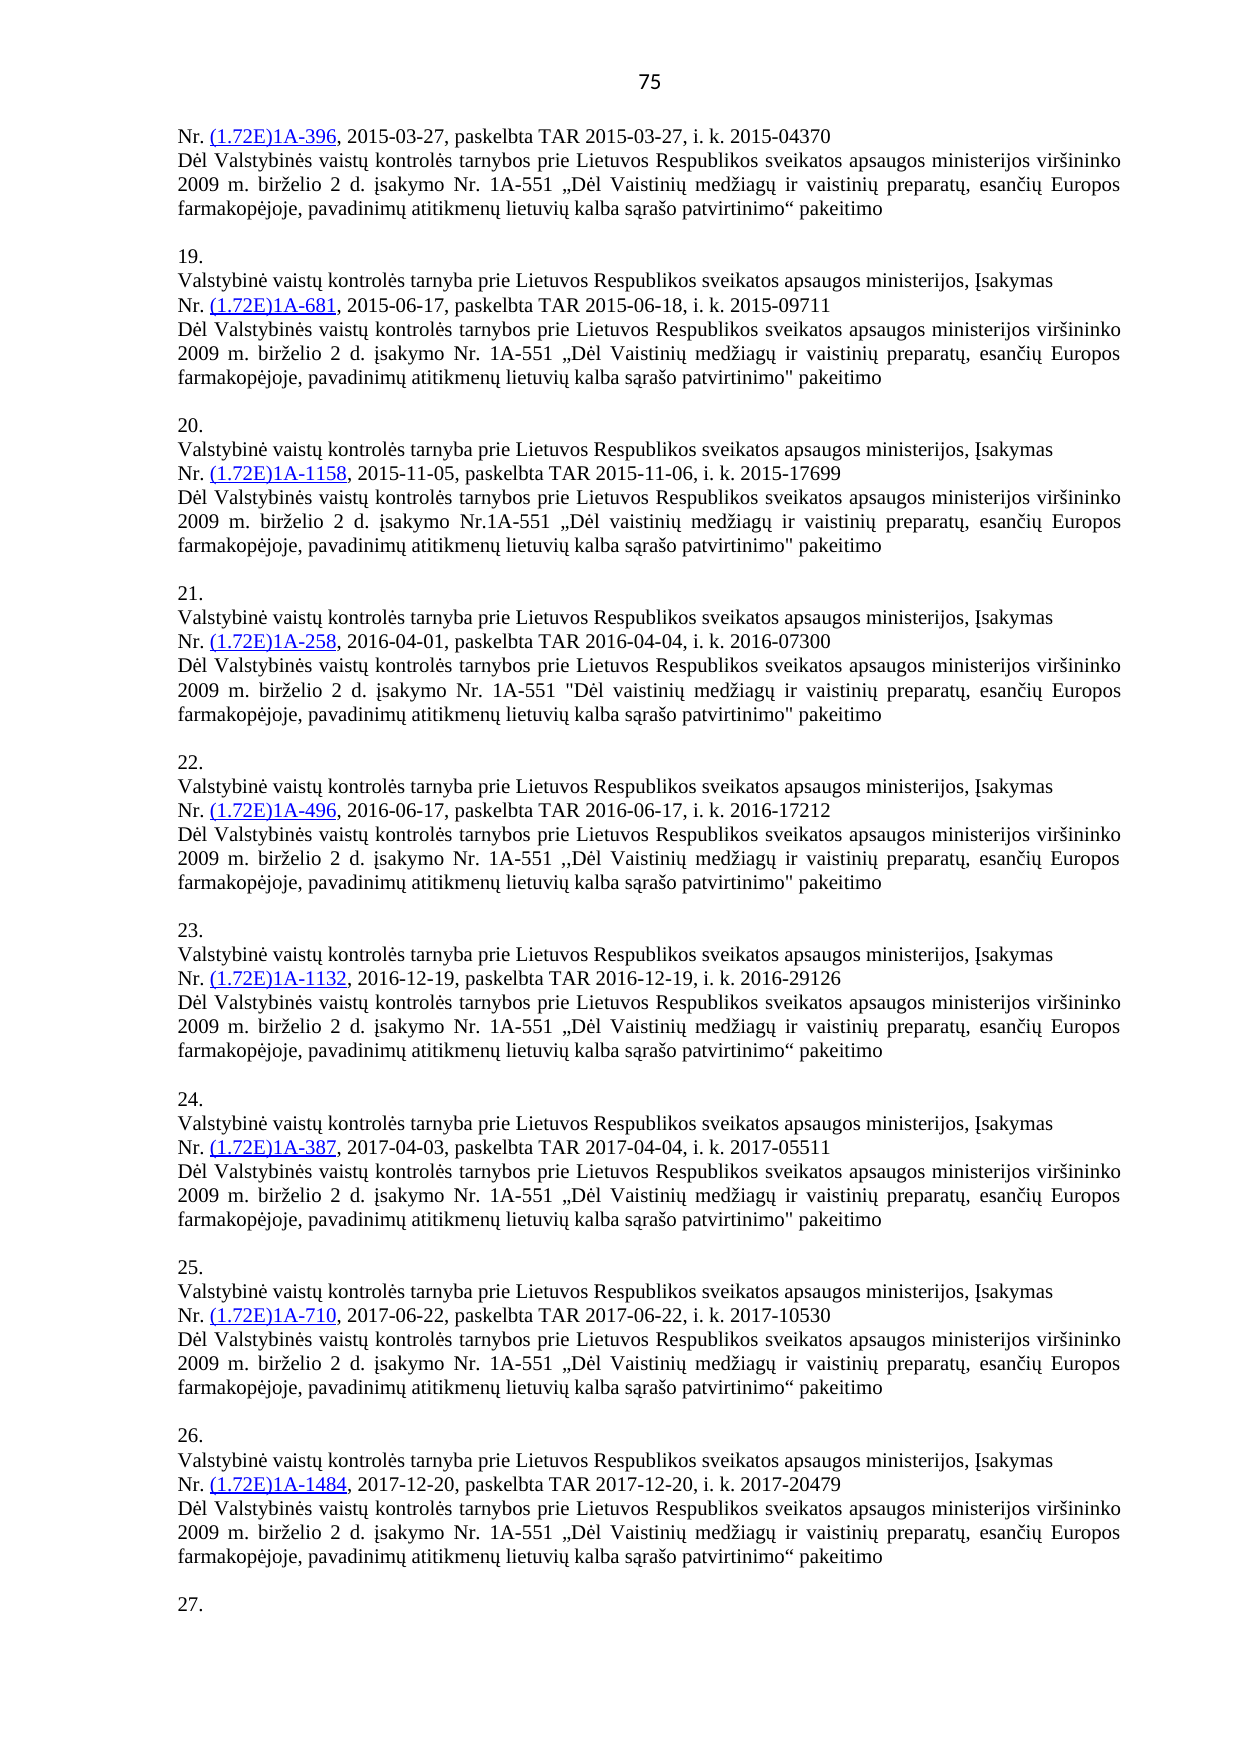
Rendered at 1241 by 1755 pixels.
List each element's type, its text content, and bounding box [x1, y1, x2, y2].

text Nr. (1.72E)1A-1158, 2015-11-05, paskelbta TAR 2015-11-06, i. k. 2015-17699 [177, 461, 1122, 485]
text Valstybinė vaistų kontrolės tarnyba prie Lietuvos Respublikos sveikatos apsaugos ministerijos, Įsakymas [177, 437, 1122, 461]
text Nr. (1.72E)1A-1132, 2016-12-19, paskelbta TAR 2016-12-19, i. k. 2016-29126 [177, 966, 1122, 990]
text Nr. (1.72E)1A-387, 2017-04-03, paskelbta TAR 2017-04-04, i. k. 2017-05511 [177, 1135, 1122, 1159]
text Valstybinė vaistų kontrolės tarnyba prie Lietuvos Respublikos sveikatos apsaugos ministerijos, Įsakymas [177, 774, 1122, 798]
text 24. [177, 1087, 1122, 1111]
text Dėl Valstybinės vaistų kontrolės tarnybos prie Lietuvos Respublikos sveikatos apsaugos ministerijos viršininko 2009 m. birželio 2 d. įsakymo Nr. 1A-551 „Dėl Vaistinių medžiagų ir vaistinių preparatų, esančių Europos farmakopėjoje, pavadinimų atitikmenų lietuvių kalba sąrašo patvirtinimo“ pakeitimo [177, 1327, 1122, 1399]
text Nr. (1.72E)1A-1484, 2017-12-20, paskelbta TAR 2017-12-20, i. k. 2017-20479 [177, 1472, 1122, 1496]
text Valstybinė vaistų kontrolės tarnyba prie Lietuvos Respublikos sveikatos apsaugos ministerijos, Įsakymas [177, 268, 1122, 292]
text Dėl Valstybinės vaistų kontrolės tarnybos prie Lietuvos Respublikos sveikatos apsaugos ministerijos viršininko 2009 m. birželio 2 d. įsakymo Nr. 1A-551 „Dėl Vaistinių medžiagų ir vaistinių preparatų, esančių Europos farmakopėjoje, pavadinimų atitikmenų lietuvių kalba sąrašo patvirtinimo“ pakeitimo [177, 990, 1122, 1062]
text Nr. (1.72E)1A-710, 2017-06-22, paskelbta TAR 2017-06-22, i. k. 2017-10530 [177, 1303, 1122, 1327]
text Dėl Valstybinės vaistų kontrolės tarnybos prie Lietuvos Respublikos sveikatos apsaugos ministerijos viršininko 2009 m. birželio 2 d. įsakymo Nr. 1A-551 „Dėl Vaistinių medžiagų ir vaistinių preparatų, esančių Europos farmakopėjoje, pavadinimų atitikmenų lietuvių kalba sąrašo patvirtinimo" pakeitimo [177, 317, 1122, 389]
text 26. [177, 1423, 1122, 1447]
text Dėl Valstybinės vaistų kontrolės tarnybos prie Lietuvos Respublikos sveikatos apsaugos ministerijos viršininko 2009 m. birželio 2 d. įsakymo Nr.1A-551 „Dėl vaistinių medžiagų ir vaistinių preparatų, esančių Europos farmakopėjoje, pavadinimų atitikmenų lietuvių kalba sąrašo patvirtinimo" pakeitimo [177, 485, 1122, 557]
text 19. [177, 244, 1122, 268]
text Valstybinė vaistų kontrolės tarnyba prie Lietuvos Respublikos sveikatos apsaugos ministerijos, Įsakymas [177, 942, 1122, 966]
text Valstybinė vaistų kontrolės tarnyba prie Lietuvos Respublikos sveikatos apsaugos ministerijos, Įsakymas [177, 605, 1122, 629]
text Nr. (1.72E)1A-681, 2015-06-17, paskelbta TAR 2015-06-18, i. k. 2015-09711 [177, 292, 1122, 317]
text 25. [177, 1255, 1122, 1279]
text Dėl Valstybinės vaistų kontrolės tarnybos prie Lietuvos Respublikos sveikatos apsaugos ministerijos viršininko 2009 m. birželio 2 d. įsakymo Nr. 1A-551 „Dėl Vaistinių medžiagų ir vaistinių preparatų, esančių Europos farmakopėjoje, pavadinimų atitikmenų lietuvių kalba sąrašo patvirtinimo“ pakeitimo [177, 148, 1122, 220]
text Valstybinė vaistų kontrolės tarnyba prie Lietuvos Respublikos sveikatos apsaugos ministerijos, Įsakymas [177, 1447, 1122, 1472]
text Nr. (1.72E)1A-496, 2016-06-17, paskelbta TAR 2016-06-17, i. k. 2016-17212 [177, 798, 1122, 822]
text Valstybinė vaistų kontrolės tarnyba prie Lietuvos Respublikos sveikatos apsaugos ministerijos, Įsakymas [177, 1111, 1122, 1135]
text Nr. (1.72E)1A-396, 2015-03-27, paskelbta TAR 2015-03-27, i. k. 2015-04370 [177, 124, 1122, 148]
text Dėl Valstybinės vaistų kontrolės tarnybos prie Lietuvos Respublikos sveikatos apsaugos ministerijos viršininko 2009 m. birželio 2 d. įsakymo Nr. 1A-551 „Dėl Vaistinių medžiagų ir vaistinių preparatų, esančių Europos farmakopėjoje, pavadinimų atitikmenų lietuvių kalba sąrašo patvirtinimo" pakeitimo [177, 1159, 1122, 1231]
text 22. [177, 750, 1122, 774]
text 23. [177, 918, 1122, 942]
text Dėl Valstybinės vaistų kontrolės tarnybos prie Lietuvos Respublikos sveikatos apsaugos ministerijos viršininko 2009 m. birželio 2 d. įsakymo Nr. 1A-551 „Dėl Vaistinių medžiagų ir vaistinių preparatų, esančių Europos farmakopėjoje, pavadinimų atitikmenų lietuvių kalba sąrašo patvirtinimo“ pakeitimo [177, 1496, 1122, 1568]
text Dėl Valstybinės vaistų kontrolės tarnybos prie Lietuvos Respublikos sveikatos apsaugos ministerijos viršininko 2009 m. birželio 2 d. įsakymo Nr. 1A-551 ,,Dėl Vaistinių medžiagų ir vaistinių preparatų, esančių Europos farmakopėjoje, pavadinimų atitikmenų lietuvių kalba sąrašo patvirtinimo" pakeitimo [177, 822, 1122, 894]
text 27. [177, 1592, 1122, 1616]
text Nr. (1.72E)1A-258, 2016-04-01, paskelbta TAR 2016-04-04, i. k. 2016-07300 [177, 629, 1122, 653]
text 21. [177, 581, 1122, 605]
text Dėl Valstybinės vaistų kontrolės tarnybos prie Lietuvos Respublikos sveikatos apsaugos ministerijos viršininko 2009 m. birželio 2 d. įsakymo Nr. 1A-551 "Dėl vaistinių medžiagų ir vaistinių preparatų, esančių Europos farmakopėjoje, pavadinimų atitikmenų lietuvių kalba sąrašo patvirtinimo" pakeitimo [177, 653, 1122, 726]
text 20. [177, 413, 1122, 437]
text Valstybinė vaistų kontrolės tarnyba prie Lietuvos Respublikos sveikatos apsaugos ministerijos, Įsakymas [177, 1279, 1122, 1303]
